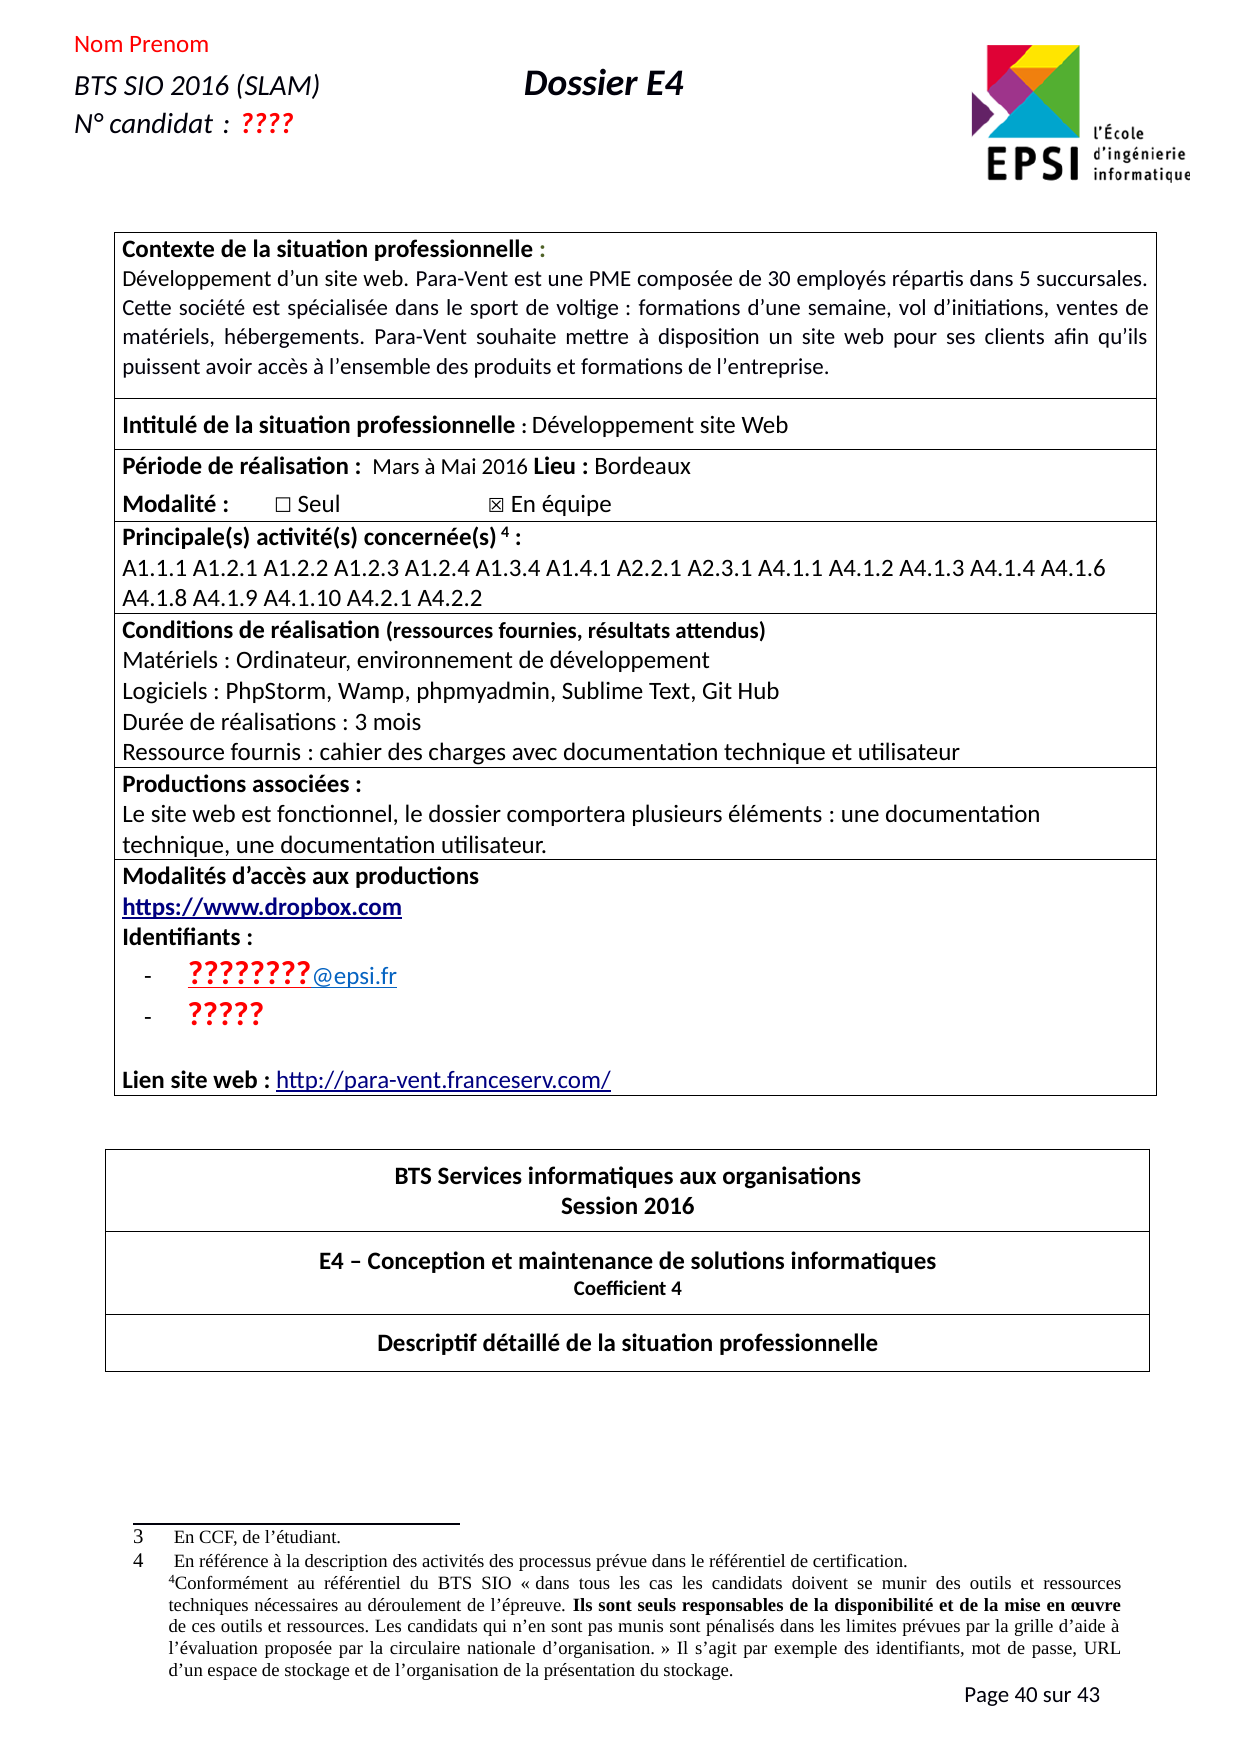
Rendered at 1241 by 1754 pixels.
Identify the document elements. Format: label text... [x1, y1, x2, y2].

table_cell Intitulé de la situation professionnelle : Développement site Web [115, 399, 1156, 449]
table_cell Contexte de la situation professionnelle : Développement d’un site web. Para-Vent est une PME composée de 30 employés répartis dans 5 succursales. Cette société est spécialisée dans le sport de voltige : formations d’une semaine, vol d’initiations, ventes de matériels, hébergements. Para-Vent souhaite mettre à disposition un site web pour ses clients afin qu’ils puissent avoir accès à l’ensemble des produits et formations de l’entreprise. [115, 233, 1156, 398]
table_cell Principale(s) activité(s) concernée(s) : A1.1.1 A1.2.1 A1.2.2 A1.2.3 A1.2.4 A1.3.4 A1.4.1 A2.2.1 A2.3.1 A4.1.1 A4.1.2 A4.1.3 A4.1.4 A4.1.6 A4.1.8 A4.1.9 A4.1.10 A4.2.1 A4.2.2 [115, 522, 1156, 613]
table_cell Conditions de réalisation (ressources fournies, résultats attendus) Matériels : Ordinateur, environnement de développement Logiciels : PhpStorm, Wamp, phpmyadmin, Sublime Text, Git Hub Durée de réalisations : 3 mois Ressource fournis : cahier des charges avec documentation technique et utilisateur [115, 614, 1156, 767]
table_cell E4 – Conception et maintenance de solutions informatiques Coefficient 4 [106, 1232, 1149, 1314]
table_cell Modalités d’accès aux productions https://www.dropbox.com Identifiants : ????????@epsi.fr ????? Lien site web : http://para-vent.franceserv.com/ [115, 860, 1156, 1094]
table_cell Période de réalisation : Mars à Mai 2016 Lieu : Bordeaux Modalité : ☐ Seul ☒ En équipe [115, 450, 1156, 521]
table_cell Descriptif détaillé de la situation professionnelle [106, 1315, 1149, 1371]
table_cell Productions associées : Le site web est fonctionnel, le dossier comportera plusieurs éléments : une documentation technique, une documentation utilisateur. [115, 768, 1156, 859]
table_header BTS Services informatiques aux organisations Session 2016 [106, 1150, 1149, 1231]
